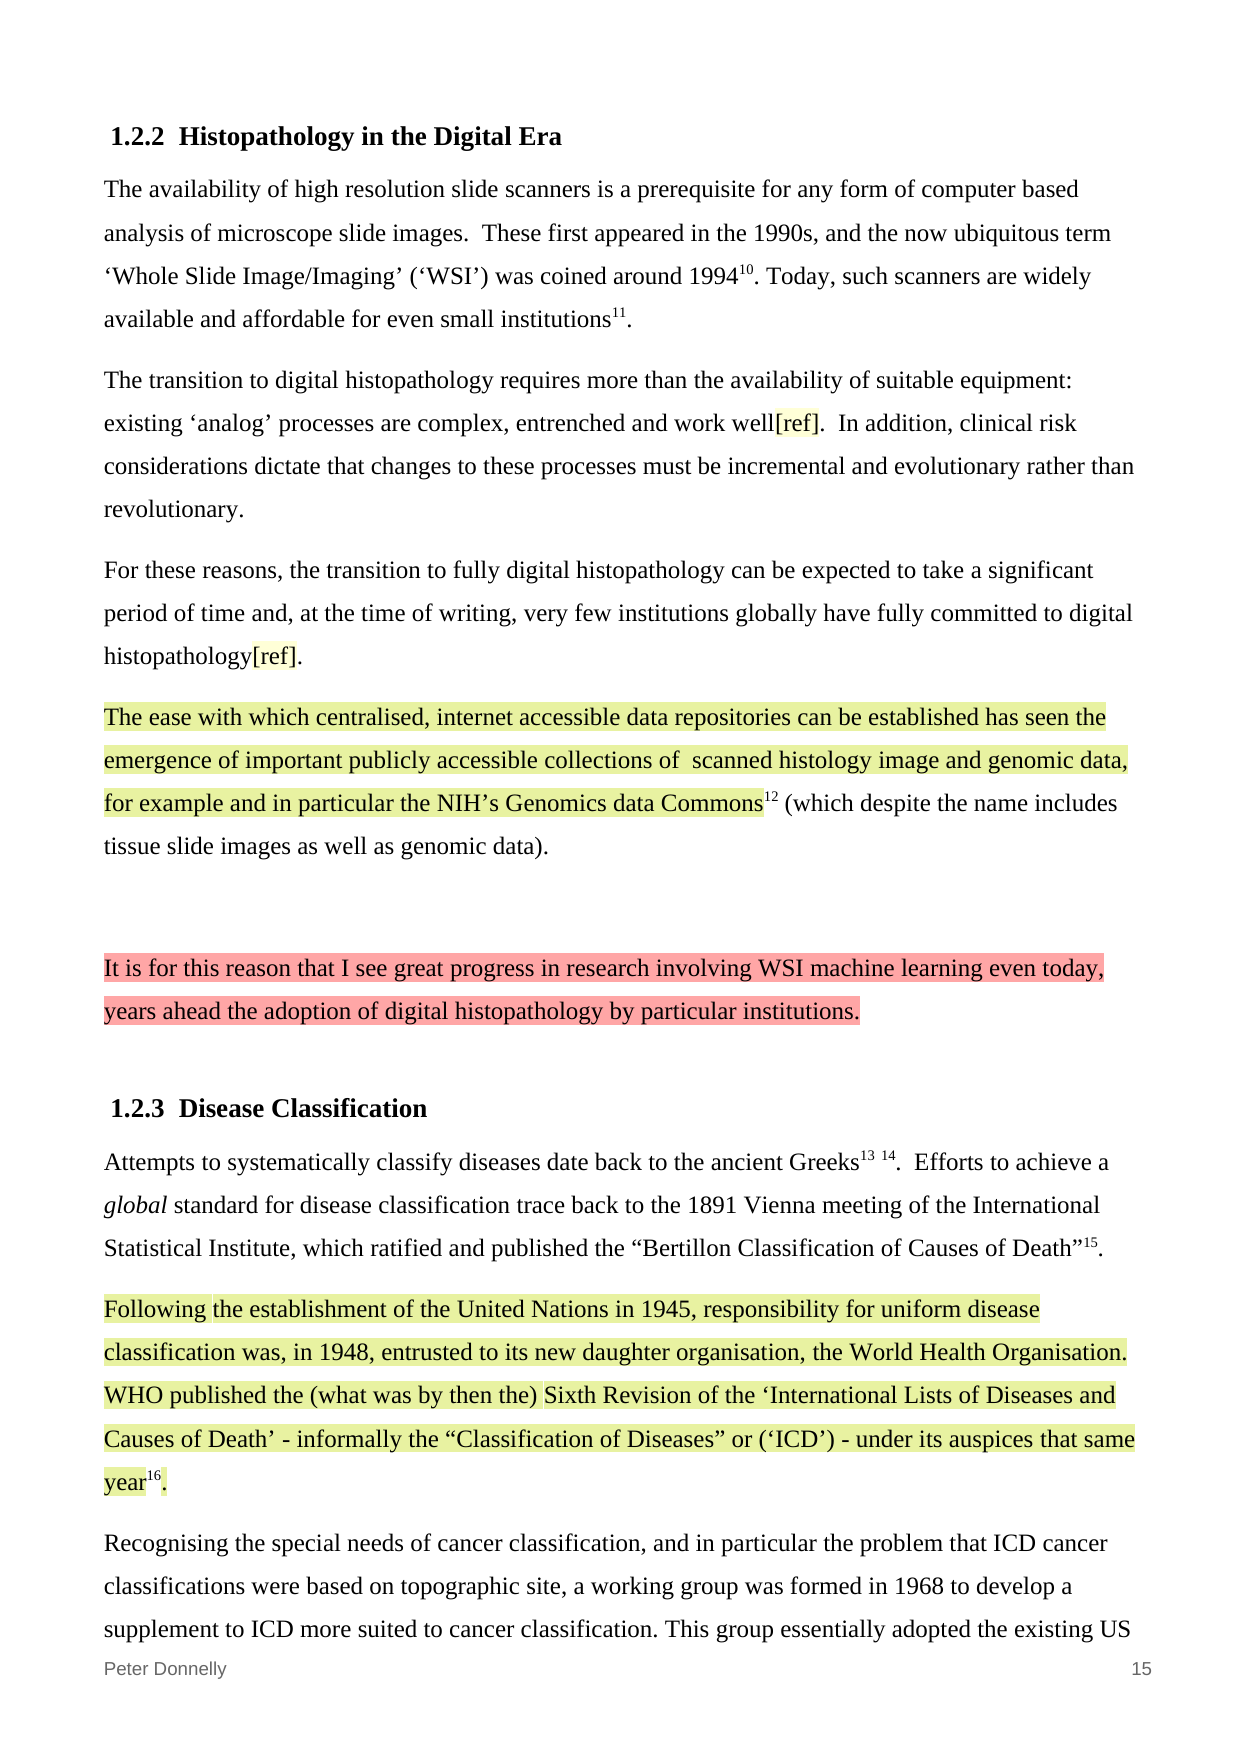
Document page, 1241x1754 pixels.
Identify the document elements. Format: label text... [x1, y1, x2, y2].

text The ease with which centralised, internet accessible data repositories can be established has seen the emergence of important publicly accessible collections of scanned histology image and genomic data, for example and in particular the NIH’s Genomics data Commons (which despite the name includes tissue slide images as well as genomic data). [103, 702, 1146, 860]
subtitle Disease Classification [103, 1092, 1146, 1124]
text For these reasons, the transition to fully digital histopathology can be expected to take a significant period of time and, at the time of writing, very few institutions globally have fully committed to digital histopathology[ref]. [103, 555, 1146, 670]
text Following the establishment of the United Nations in 1945, responsibility for uniform disease classification was, in 1948, entrusted to its new daughter organisation, the World Health Organisation. WHO published the (what was by then the) Sixth Revision of the ‘International Lists of Diseases and Causes of Death’ - informally the “Classification of Diseases” or (‘ICD’) - under its auspices that same year. [103, 1294, 1146, 1496]
text It is for this reason that I see great progress in research involving WSI machine learning even today, years ahead the adoption of digital histopathology by particular institutions. [103, 953, 1146, 1025]
text Recognising the special needs of cancer classification, and in particular the problem that ICD cancer classifications were based on topographic site, a working group was formed in 1968 to develop a supplement to ICD more suited to cancer classification. This group essentially adopted the existing US [103, 1528, 1146, 1643]
text The transition to digital histopathology requires more than the availability of suitable equipment: existing ‘analog’ processes are complex, entrenched and work well[ref]. In addition, clinical risk considerations dictate that changes to these processes must be incremental and evolutionary rather than revolutionary. [103, 365, 1146, 523]
text The availability of high resolution slide scanners is a prerequisite for any form of computer based analysis of microscope slide images. These first appeared in the 1990s, and the now ubiquitous term ‘Whole Slide Image/Imaging’ (‘WSI’) was coined around 1994. Today, such scanners are widely available and affordable for even small institutions. [103, 174, 1146, 333]
text Attempts to systematically classify diseases date back to the ancient Greeks . Efforts to achieve a global standard for disease classification trace back to the 1891 Vienna meeting of the International Statistical Institute, which ratified and published the “Bertillon Classification of Causes of Death”. [103, 1147, 1146, 1262]
subtitle Histopathology in the Digital Era [103, 120, 1146, 151]
